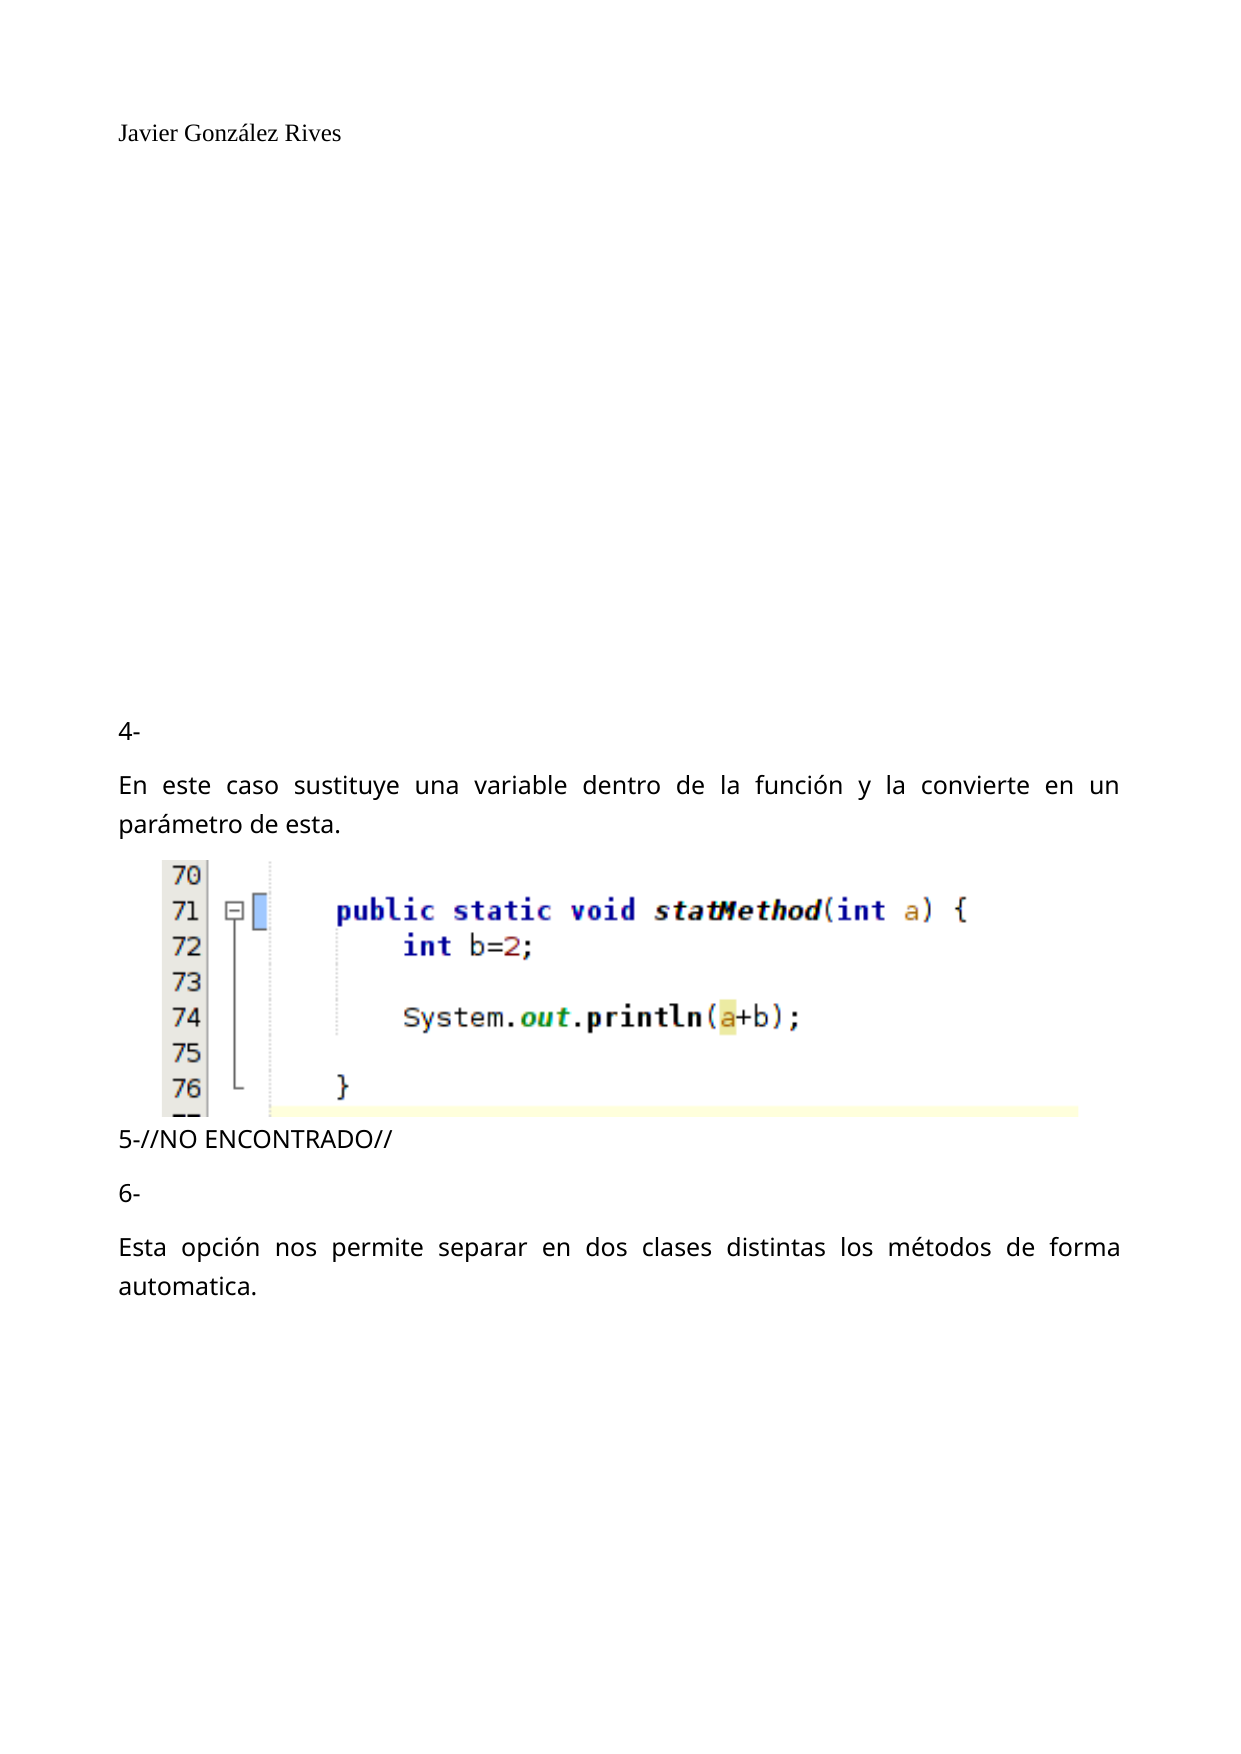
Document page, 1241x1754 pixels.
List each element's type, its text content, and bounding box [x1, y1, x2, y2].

text 6- [118, 1176, 1122, 1209]
text 5-//NO ENCONTRADO// [118, 1036, 1122, 1156]
picture [161, 860, 1079, 1117]
text 4- [118, 714, 1122, 748]
text En este caso sustituye una variable dentro de la función y la convierte en un parámetro de esta. [118, 768, 1122, 841]
text Esta opción nos permite separar en dos clases distintas los métodos de forma automatica. [118, 1229, 1122, 1302]
